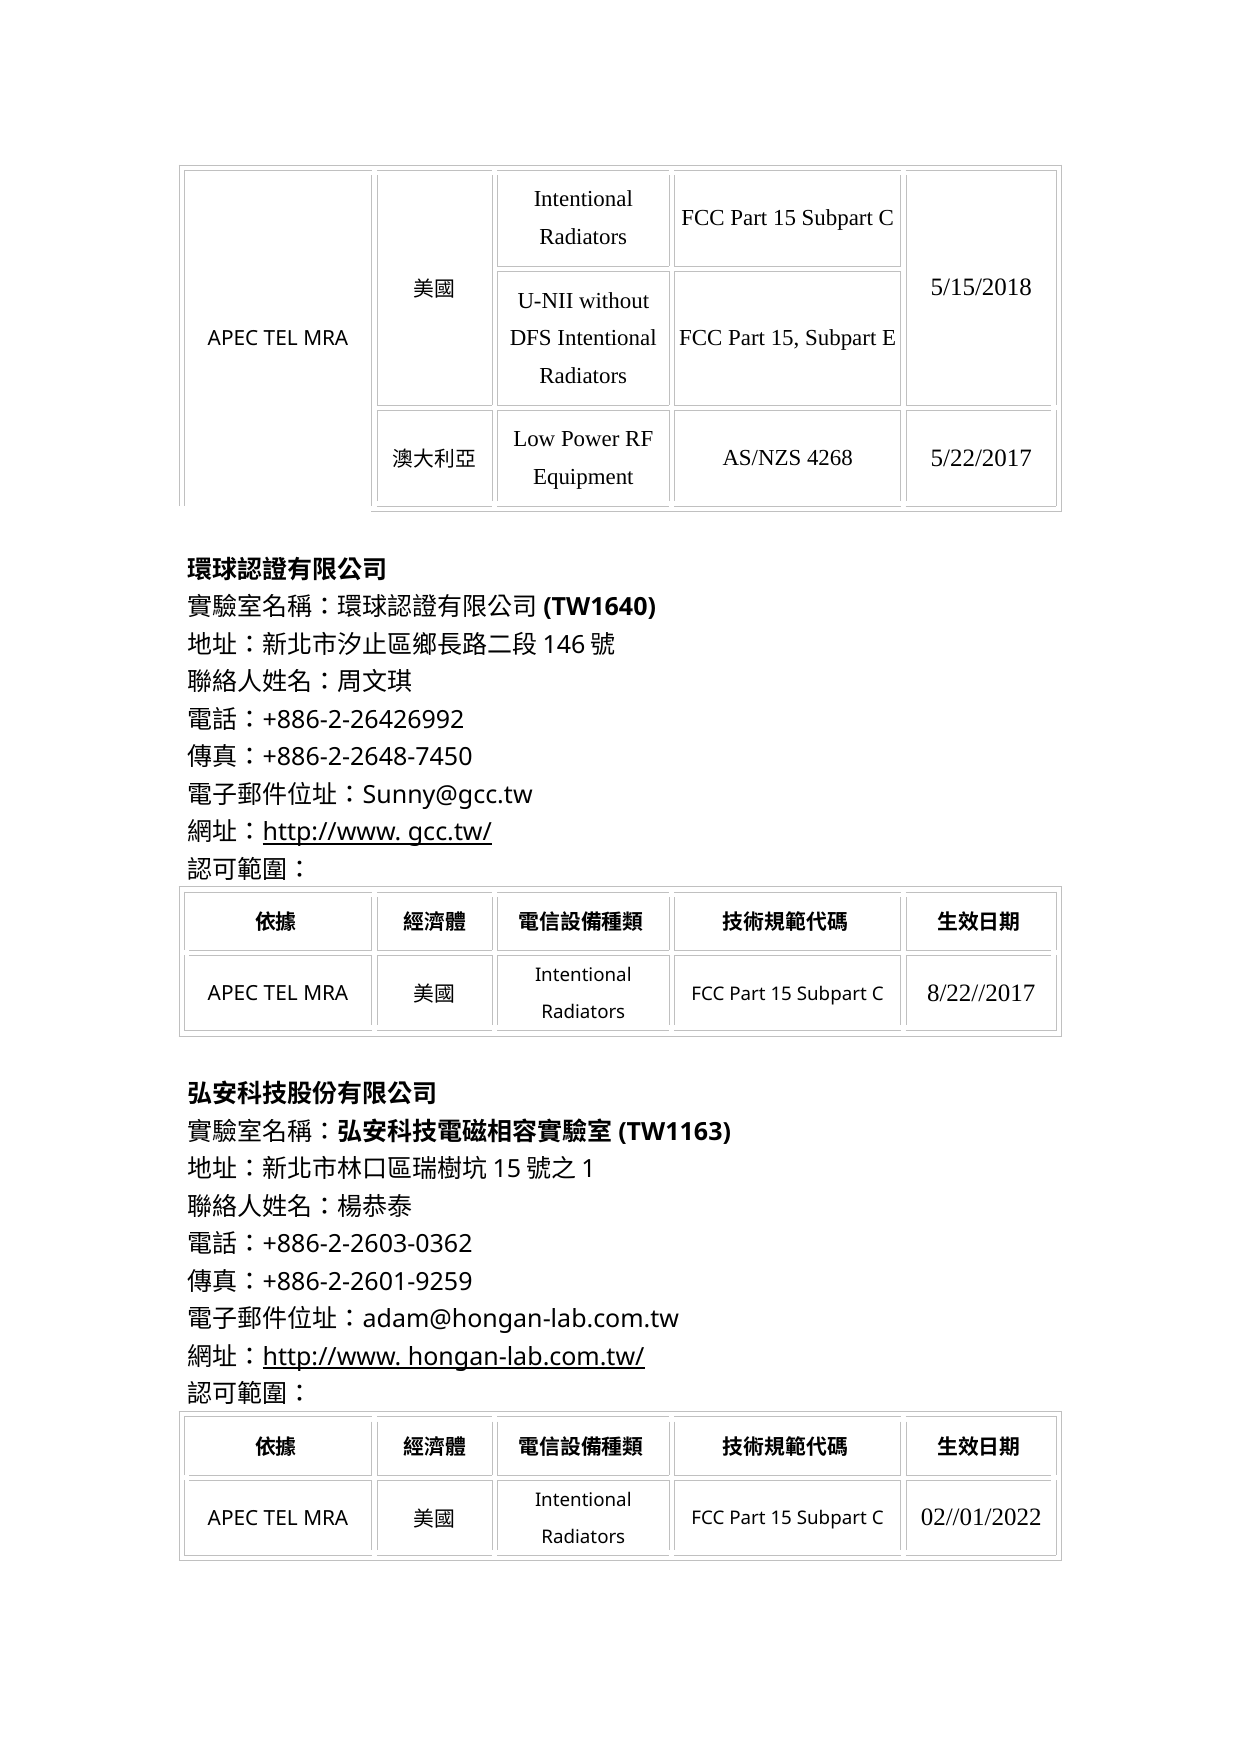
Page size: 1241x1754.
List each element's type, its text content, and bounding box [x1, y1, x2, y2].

text 網址：http://www. hongan-lab.com.tw/ [187, 1336, 1053, 1373]
table_header 依據 [181, 1412, 374, 1474]
table_cell AS/NZS 4268 [672, 405, 903, 506]
text 電話：+886-2-2603-0362 [187, 1223, 1053, 1261]
text 認可範圍： [187, 1373, 1053, 1411]
table_cell Intentional Radiators [495, 950, 672, 1030]
table_cell 澳大利亞 [374, 405, 494, 506]
text 地址：新北市汐止區鄉長路二段146號 聯絡人姓名：周文琪 [187, 624, 1053, 699]
table_cell 美國 [374, 1475, 494, 1555]
table_cell 美國 [374, 166, 494, 404]
table_cell 5/22/2017 [903, 405, 1059, 506]
table_cell 02//01/2022 [903, 1475, 1059, 1555]
text 電子郵件位址：Sunny@gcc.tw [187, 774, 1053, 811]
table_cell FCC Part 15 Subpart C [672, 1475, 903, 1555]
text 實驗室名稱：弘安科技電磁相容實驗室 (TW1163) [187, 1111, 1053, 1148]
table_cell APEC TEL MRA [181, 166, 374, 506]
table_cell Low Power RF Equipment [495, 405, 672, 506]
text 環球認證有限公司 [187, 549, 1053, 586]
table_header 電信設備種類 [495, 887, 672, 950]
text 傳真：+886-2-2601-9259 [187, 1261, 1053, 1298]
text 傳真：+886-2-2648-7450 [187, 736, 1053, 774]
table_header 電信設備種類 [495, 1412, 672, 1474]
text 弘安科技股份有限公司 [187, 1073, 1053, 1111]
text 認可範圍： [187, 849, 1053, 886]
text 電子郵件位址：adam@hongan-lab.com.tw [187, 1298, 1053, 1336]
table_cell APEC TEL MRA [181, 1475, 374, 1555]
table_header 生效日期 [903, 887, 1059, 950]
table_cell 美國 [374, 950, 494, 1030]
table_cell FCC Part 15, Subpart E [672, 266, 903, 404]
text 電話：+886-2-26426992 [187, 699, 1053, 736]
table_header 技術規範代碼 [672, 1412, 903, 1474]
table_header 經濟體 [374, 887, 494, 950]
table_header 依據 [181, 887, 374, 950]
table_cell FCC Part 15 Subpart C [672, 166, 903, 266]
table_cell FCC Part 15 Subpart C [672, 950, 903, 1030]
table_cell Intentional Radiators [495, 1475, 672, 1555]
table_cell 8/22//2017 [903, 950, 1059, 1030]
text 實驗室名稱：環球認證有限公司 (TW1640) [187, 586, 1053, 624]
text 網址：http://www. gcc.tw/ [187, 811, 1053, 849]
table_header 生效日期 [903, 1412, 1059, 1474]
text 地址：新北市林口區瑞樹坑15號之1 聯絡人姓名：楊恭泰 [187, 1148, 1053, 1223]
table_cell APEC TEL MRA [181, 950, 374, 1030]
table_cell U-NII without DFS Intentional Radiators [495, 266, 672, 404]
table_cell Intentional Radiators [495, 166, 672, 266]
table_header 技術規範代碼 [672, 887, 903, 950]
table_header 經濟體 [374, 1412, 494, 1474]
table_cell 5/15/2018 [903, 166, 1059, 404]
